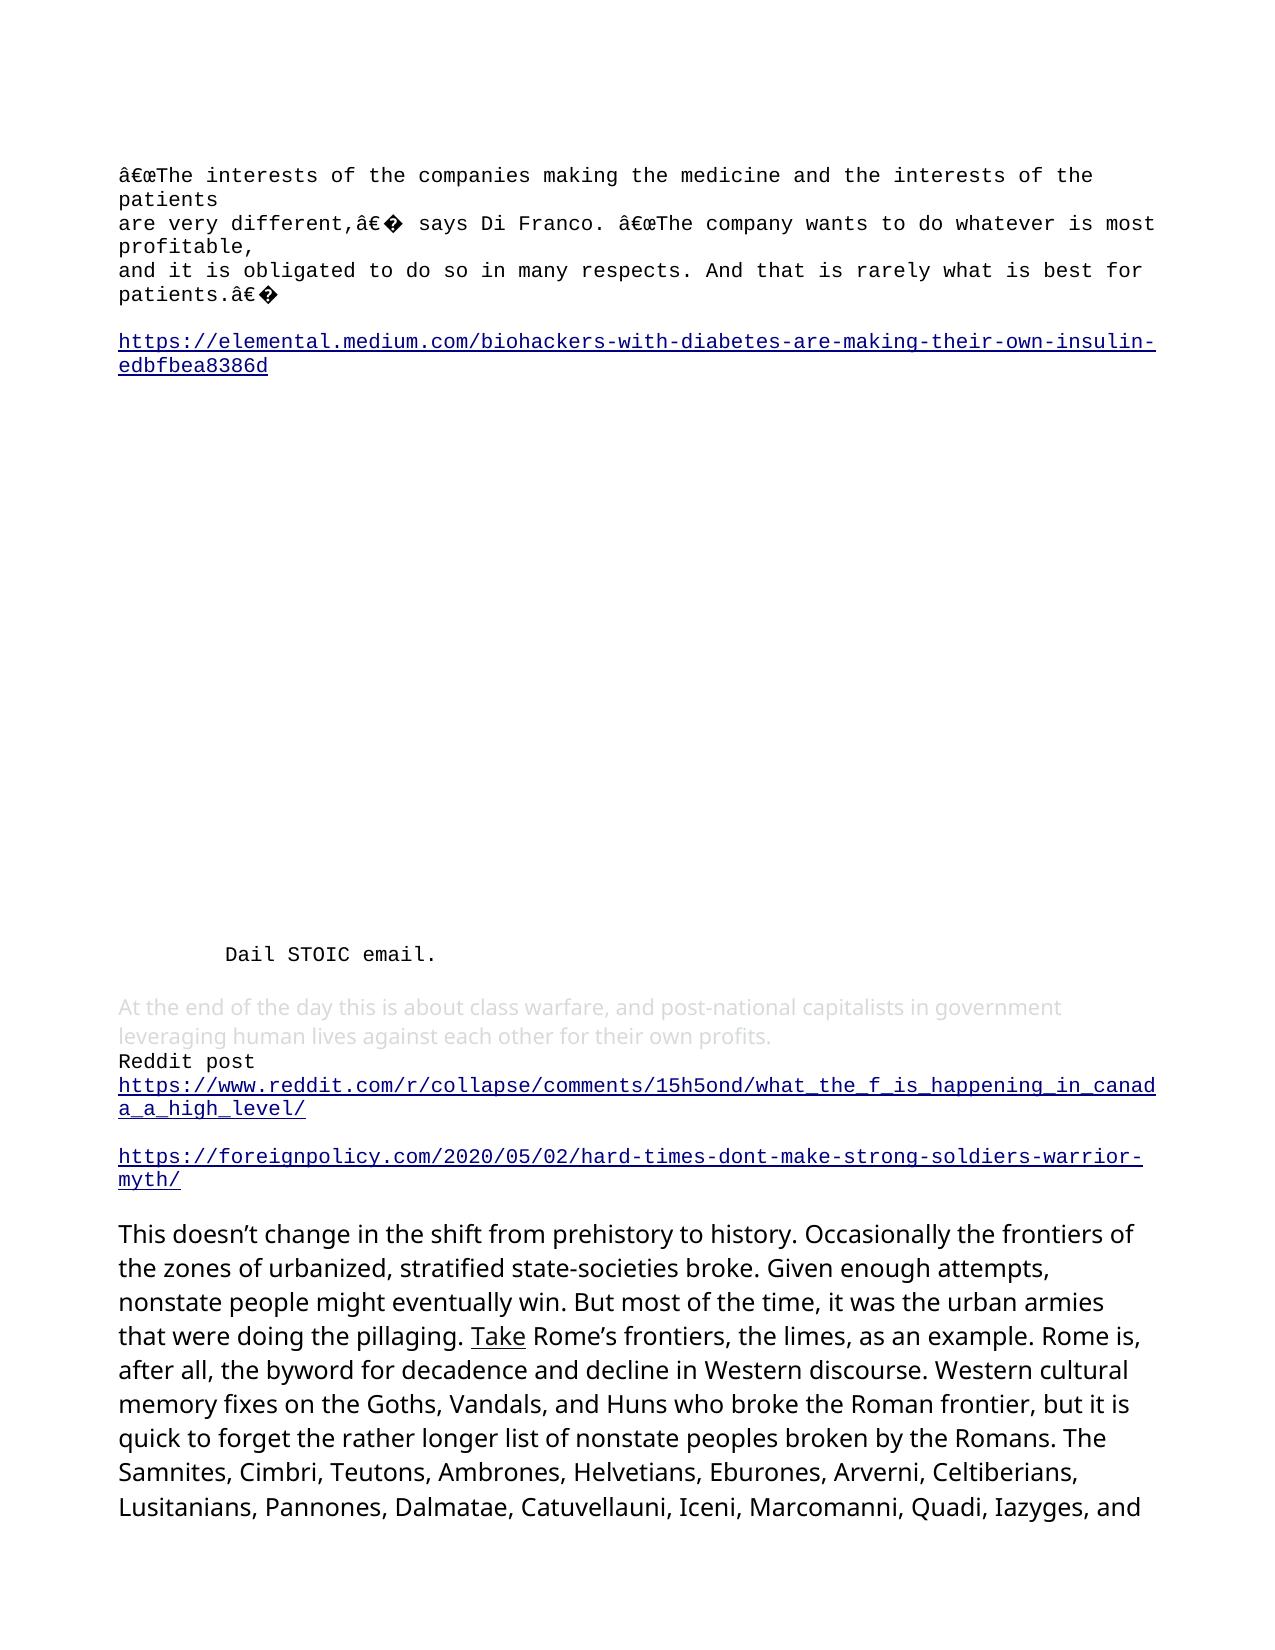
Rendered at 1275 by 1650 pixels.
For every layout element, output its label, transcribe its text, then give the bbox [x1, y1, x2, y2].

text https://foreignpolicy.com/2020/05/02/hard-times-dont-make-strong-soldiers-warrior-myth/ [118, 1146, 1157, 1193]
text Reddit post https://www.reddit.com/r/collapse/comments/15h5ond/what_the_f_is_happening_in_canada_a_high_level/ [118, 1051, 1157, 1122]
text â€œThe interests of the companies making the medicine and the interests of the patients [118, 165, 1157, 213]
text https://elemental.medium.com/biohackers-with-diabetes-are-making-their-own-insulin-edbfbea8386d [118, 331, 1157, 378]
text At the end of the day this is about class warfare, and post-national capitalists in government leveraging human lives against each other for their own profits. [118, 992, 1157, 1051]
text Many of the Stoics were powerful and privileged. Marcus Aurelius was born to a wealthy family and then was given the throne and the empire. Cato came from an old and prestigious family. But not all the Stoics were so lucky–Epictetus was born a slave. His teacher Musonius was exiled multiple times. Admiral James Stockdale, whose heroics we’ve spoken of often, was from an ordinary American family in Illinois. Yet advantaged or disadvantaged, all the Stoics possessed a certain power, a certain freedom by way of their philosophy. The Stoics, rich and poor alike, were equally independent and defiant. They were in command of themselves, they knew what was good and what wasn’t, they knew what was true and what wasn’t and no one–through force or temptation–could make them think otherwise. “If you can read in at least one language, then you have this–the tool to educate yourself,” the great LeVar Burton said before receiving a lifetime achievement Emmy Award last year. “No one can hold sway over your mind, your imagination, your dreams if you can read.” Or as Epictetus said a couple centuries earlier, “the educated are free.” A strong mind, a mind that knows how to learn, that knows how to get to the core of things? This mind is stronger than tyrants, than slave owners, than serpent-tongued manipulators. They might be able to throw you in jail or bombard you with disinformation but they can’t actually get to what matters within you. That’s a power you have, that’s something that can only be relinquished, as Stockdale found (in fact, he was, to the chagrin of his captors, often more informed about communist doctrine than they were–having read Marx in the original). ​Reading is your reinforcements. Philosophy is freedom. Stoicism is strength. Dail STOIC email. [118, 402, 1157, 968]
text This doesn’t change in the shift from prehistory to history. Occasionally the frontiers of the zones of urbanized, stratified state-societies broke. Given enough attempts, nonstate people might eventually win. But most of the time, it was the urban armies that were doing the pillaging. Take Rome’s frontiers, the limes, as an example. Rome is, after all, the byword for decadence and decline in Western discourse. Western cultural memory fixes on the Goths, Vandals, and Huns who broke the Roman frontier, but it is quick to forget the rather longer list of nonstate peoples broken by the Romans. The Samnites, Cimbri, Teutons, Ambrones, Helvetians, Eburones, Arverni, Celtiberians, Lusitanians, Pannones, Dalmatae, Catuvellauni, Iceni, Marcomanni, Quadi, Iazyges, and [118, 1217, 1157, 1523]
text and it is obligated to do so in many respects. And that is rarely what is best for patients.â€� [118, 260, 1157, 307]
text are very different,â€� says Di Franco. â€œThe company wants to do whatever is most profitable, [118, 213, 1157, 260]
